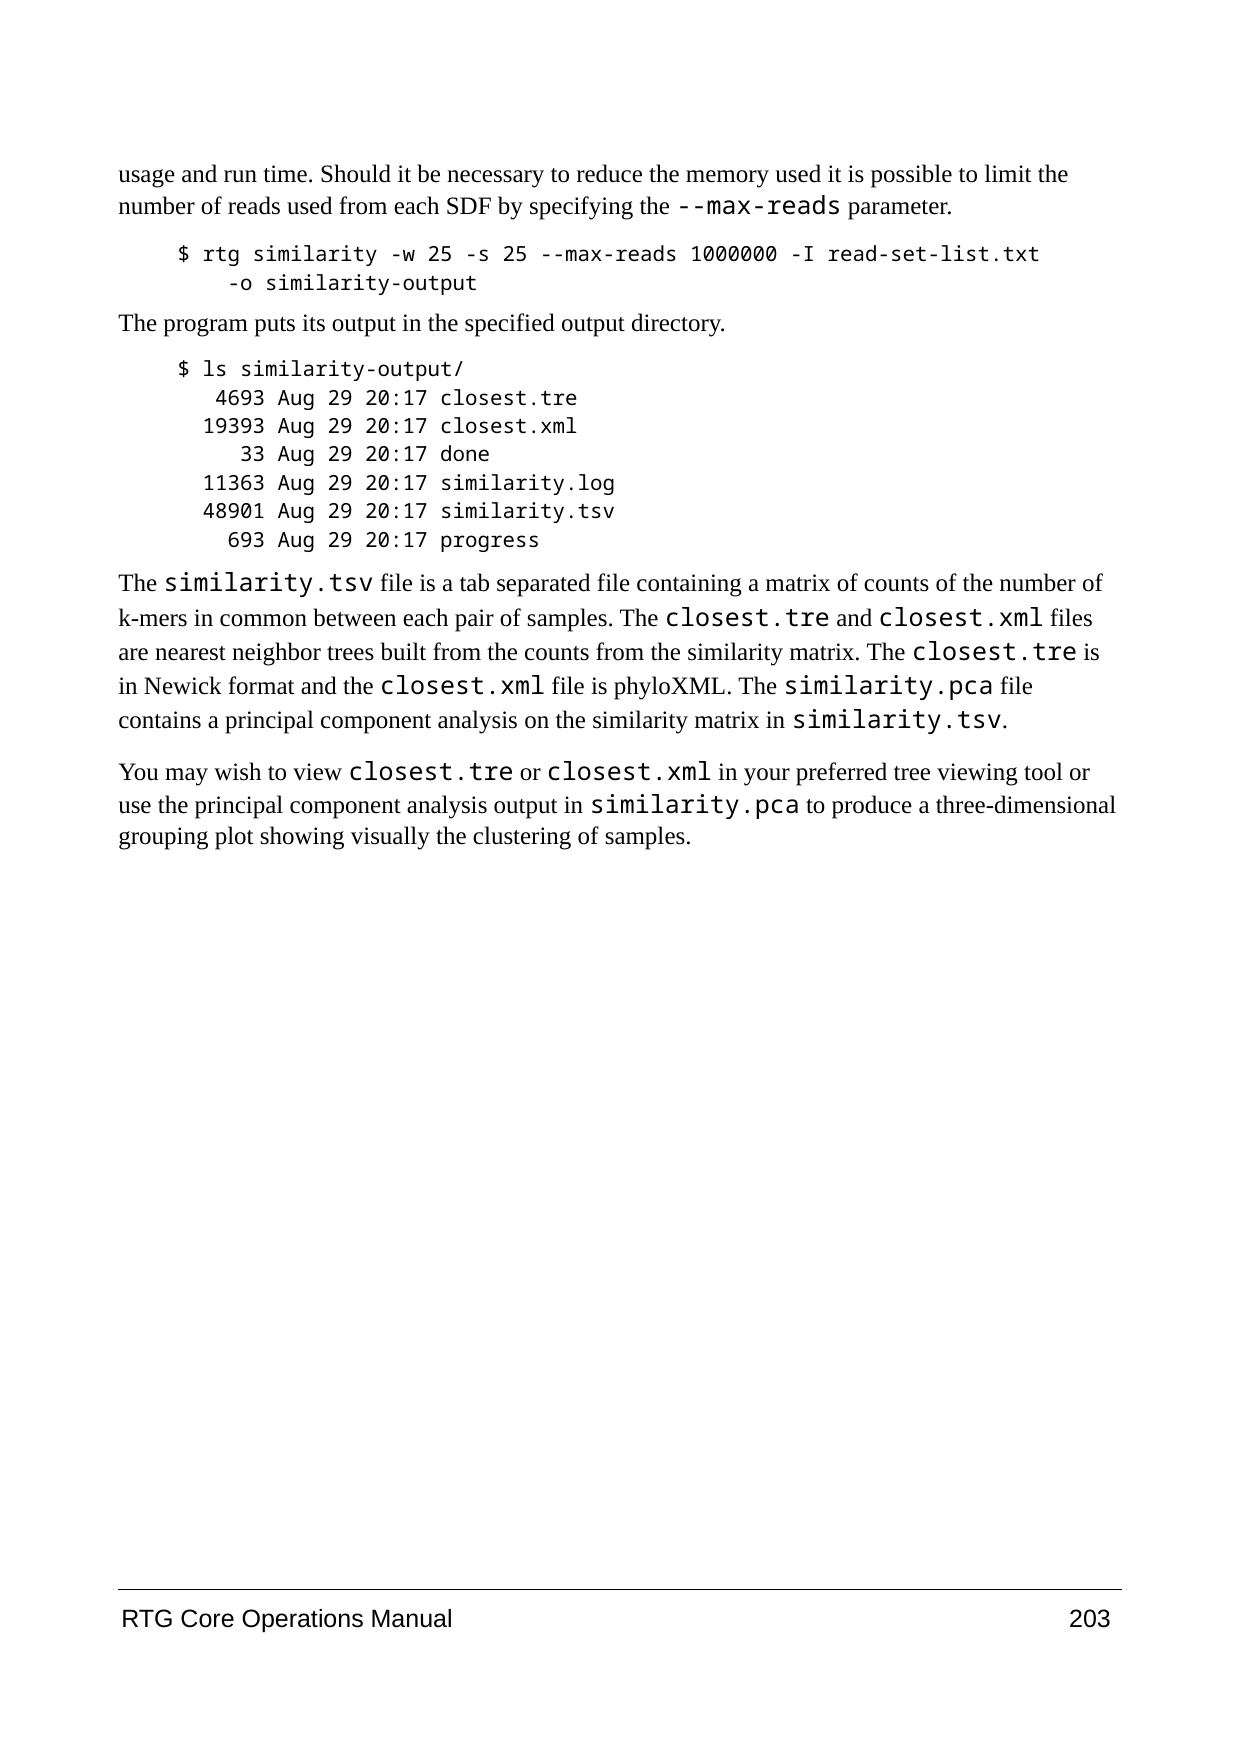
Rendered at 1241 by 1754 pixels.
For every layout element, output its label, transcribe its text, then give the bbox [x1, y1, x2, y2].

text usage and run time. Should it be necessary to reduce the memory used it is possible to limit the number of reads used from each SDF by specifying the --max-reads parameter. [118, 159, 1122, 221]
text The program puts its output in the specified output directory. [118, 308, 1122, 337]
text $ rtg similarity -w 25 -s 25 --max-reads 1000000 -I read-set-list.txt [177, 239, 1122, 268]
text 48901 Aug 29 20:17 similarity.tsv [177, 496, 1122, 525]
text 33 Aug 29 20:17 done [177, 439, 1122, 468]
text -o similarity-output [177, 268, 1122, 296]
text You may wish to view closest.tre or closest.xml in your preferred tree viewing tool or use the principal component analysis output in similarity.pca to produce a three-dimensional grouping plot showing visually the clustering of samples. [118, 753, 1122, 850]
text 693 Aug 29 20:17 progress [177, 525, 1122, 553]
text 19393 Aug 29 20:17 closest.xml [177, 411, 1122, 439]
text 4693 Aug 29 20:17 closest.tre [177, 383, 1122, 411]
text $ ls similarity-output/ [177, 354, 1122, 383]
text The similarity.tsv file is a tab separated file containing a matrix of counts of the number of k-mers in common between each pair of samples. The closest.tre and closest.xml files are nearest neighbor trees built from the counts from the similarity matrix. The closest.tre is in Newick format and the closest.xml file is phyloXML. The similarity.pca file contains a principal component analysis on the similarity matrix in similarity.tsv. [118, 565, 1122, 735]
text 11363 Aug 29 20:17 similarity.log [177, 468, 1122, 496]
